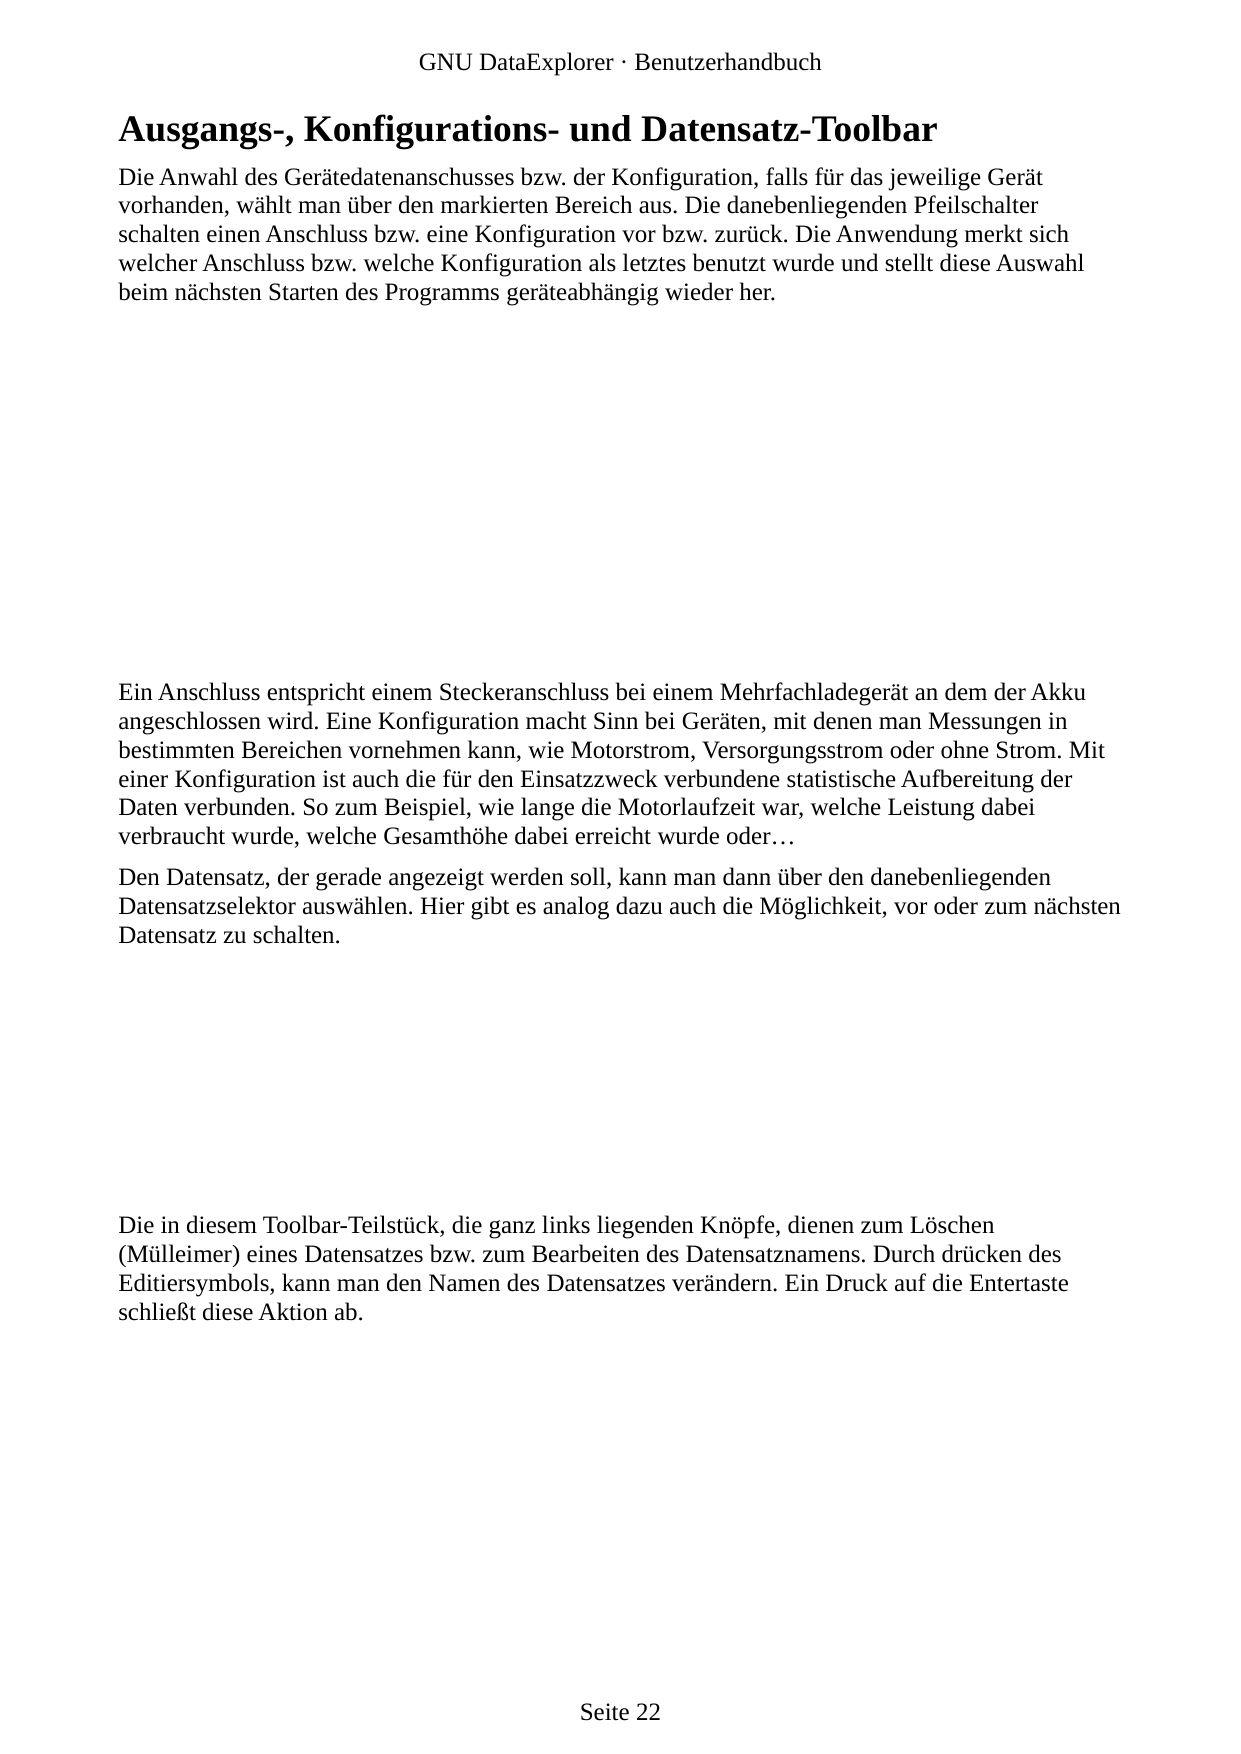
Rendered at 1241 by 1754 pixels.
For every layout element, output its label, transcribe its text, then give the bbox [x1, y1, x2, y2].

text Ein Anschluss entspricht einem Steckeranschluss bei einem Mehrfachladegerät an dem der Akku angeschlossen wird. Eine Konfiguration macht Sinn bei Geräten, mit denen man Messungen in bestimmten Bereichen vornehmen kann, wie Motorstrom, Versorgungsstrom oder ohne Strom. Mit einer Konfiguration ist auch die für den Einsatzzweck verbundene statistische Aufbereitung der Daten verbunden. So zum Beispiel, wie lange die Motorlaufzeit war, welche Leistung dabei verbraucht wurde, welche Gesamthöhe dabei erreicht wurde oder… [118, 677, 1122, 850]
text Die Anwahl des Gerätedatenanschusses bzw. der Konfiguration, falls für das jeweilige Gerät vorhanden, wählt man über den markierten Bereich aus. Die danebenliegenden Pfeilschalter schalten einen Anschluss bzw. eine Konfiguration vor bzw. zurück. Die Anwendung merkt sich welcher Anschluss bzw. welche Konfiguration als letztes benutzt wurde und stellt diese Auswahl beim nächsten Starten des Programms geräteabhängig wieder her. [118, 162, 1122, 306]
text Den Datensatz, der gerade angezeigt werden soll, kann man dann über den danebenliegenden Datensatzselektor auswählen. Hier gibt es analog dazu auch die Möglichkeit, vor oder zum nächsten Datensatz zu schalten. [118, 862, 1122, 949]
text Die in diesem Toolbar-Teilstück, die ganz links liegenden Knöpfe, dienen zum Löschen (Mülleimer) eines Datensatzes bzw. zum Bearbeiten des Datensatznamens. Durch drücken des Editiersymbols, kann man den Namen des Datensatzes verändern. Ein Druck auf die Entertaste schließt diese Aktion ab. [118, 1210, 1122, 1325]
subtitle Ausgangs-, Konfigurations- und Datensatz-Toolbar [118, 106, 1122, 149]
